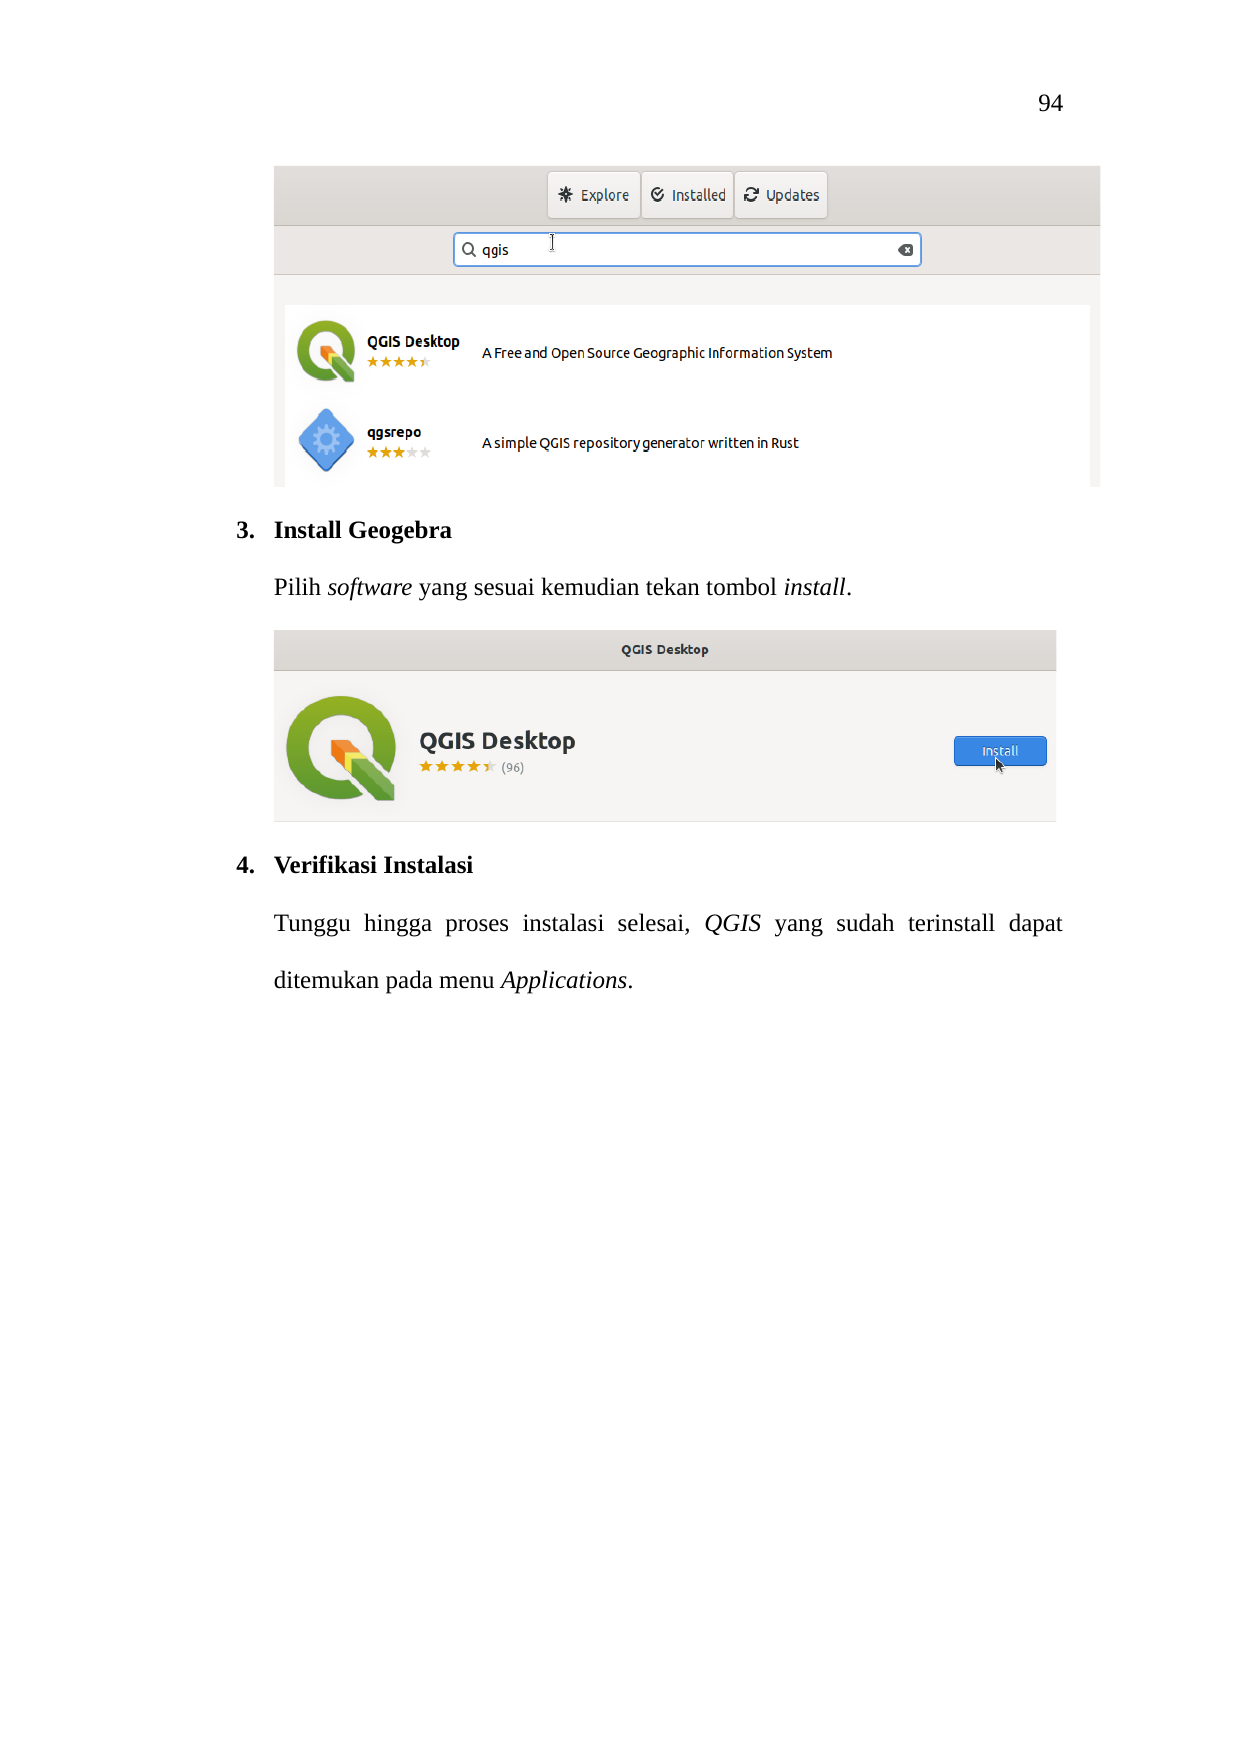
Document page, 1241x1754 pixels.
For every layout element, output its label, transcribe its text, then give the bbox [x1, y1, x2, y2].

list Verifikasi Instalasi [236, 850, 1063, 879]
picture [273, 630, 1057, 822]
list Install Geogebra [236, 515, 1063, 544]
list Tunggu hingga proses instalasi selesai, QGIS yang sudah terinstall dapat ditemukan pada menu Applications. [236, 908, 1063, 994]
picture [273, 165, 1101, 487]
list Pilih software yang sesuai kemudian tekan tombol install. [236, 572, 1063, 601]
